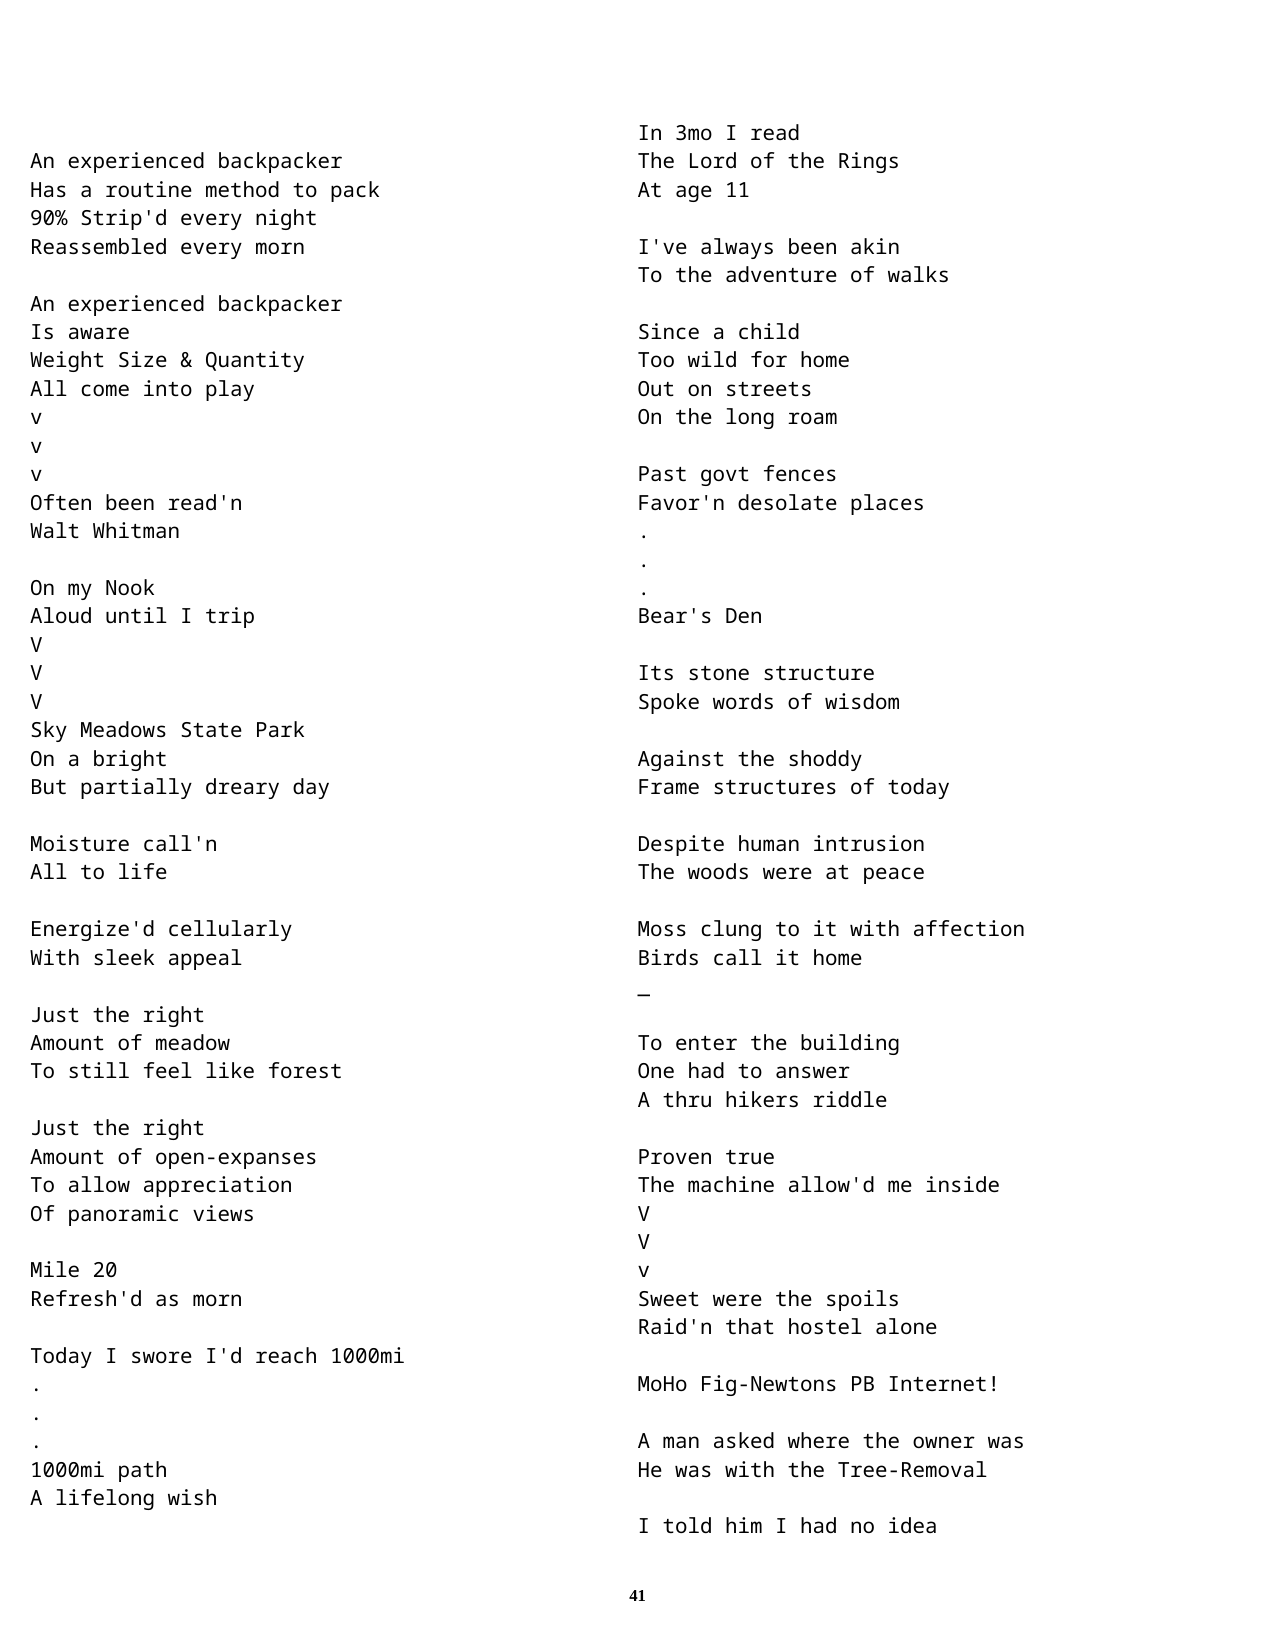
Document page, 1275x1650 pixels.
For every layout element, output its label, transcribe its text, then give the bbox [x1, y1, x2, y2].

text Against the shoddy [637, 744, 1245, 772]
text Birds call it home [637, 943, 1245, 971]
text In 3mo I read [637, 118, 1245, 147]
text To the adventure of walks [637, 260, 1245, 289]
text Just the right [30, 1000, 637, 1028]
text Of panoramic views [30, 1199, 637, 1227]
text Moisture call'n [30, 829, 637, 857]
text He was with the Tree-Removal [637, 1455, 1245, 1483]
text . [637, 573, 1245, 602]
text . [637, 516, 1245, 545]
text An experienced backpacker [30, 289, 637, 317]
text All to life [30, 857, 637, 886]
text On my Nook [30, 573, 637, 602]
text Aloud until I trip [30, 602, 637, 630]
text Favor'n desolate places [637, 488, 1245, 516]
text Proven true [637, 1142, 1245, 1170]
text v [637, 1256, 1245, 1284]
text Sweet were the spoils [637, 1284, 1245, 1312]
text Walt Whitman [30, 516, 637, 545]
text Just the right [30, 1113, 637, 1142]
text Frame structures of today [637, 772, 1245, 801]
text V [30, 658, 637, 687]
text I've always been akin [637, 232, 1245, 260]
text Spoke words of wisdom [637, 687, 1245, 715]
text Amount of meadow [30, 1028, 637, 1057]
text Is aware [30, 317, 637, 346]
text _ [637, 971, 1245, 1000]
text V [637, 1199, 1245, 1227]
text Often been read'n [30, 488, 637, 516]
text Past govt fences [637, 459, 1245, 488]
text To enter the building [637, 1028, 1245, 1057]
text Bear's Den [637, 602, 1245, 630]
text 90% Strip'd every night [30, 203, 637, 232]
text On the long roam [637, 402, 1245, 431]
text Mile 20 [30, 1256, 637, 1284]
text V [637, 1227, 1245, 1256]
text At age 11 [637, 175, 1245, 203]
text Energize'd cellularly [30, 914, 637, 943]
text The woods were at peace [637, 857, 1245, 886]
text Reassembled every morn [30, 232, 637, 260]
text Weight Size & Quantity [30, 346, 637, 374]
text Its stone structure [637, 658, 1245, 687]
text An experienced backpacker [30, 147, 637, 175]
text V [30, 687, 637, 715]
text Today I swore I'd reach 1000mi [30, 1341, 637, 1369]
text A man asked where the owner was [637, 1426, 1245, 1455]
text Raid'n that hostel alone [637, 1312, 1245, 1341]
text MoHo Fig-Newtons PB Internet! [637, 1369, 1245, 1398]
text . [30, 1426, 637, 1455]
text On a bright [30, 744, 637, 772]
text v [30, 431, 637, 459]
text 1000mi path [30, 1455, 637, 1483]
text v [30, 459, 637, 488]
text Too wild for home [637, 346, 1245, 374]
text v [30, 402, 637, 431]
text Out on streets [637, 374, 1245, 402]
text . [30, 1369, 637, 1398]
text Refresh'd as morn [30, 1284, 637, 1312]
text With sleek appeal [30, 943, 637, 971]
text The Lord of the Rings [637, 147, 1245, 175]
text But partially dreary day [30, 772, 637, 801]
text All come into play [30, 374, 637, 402]
text The machine allow'd me inside [637, 1170, 1245, 1199]
text To allow appreciation [30, 1170, 637, 1199]
text . [30, 1398, 637, 1426]
text V [30, 630, 637, 658]
text Amount of open-expanses [30, 1142, 637, 1170]
text . [637, 545, 1245, 573]
text Since a child [637, 317, 1245, 346]
text Despite human intrusion [637, 829, 1245, 857]
text A lifelong wish [30, 1483, 637, 1512]
text A thru hikers riddle [637, 1085, 1245, 1113]
text I told him I had no idea [637, 1512, 1245, 1540]
text One had to answer [637, 1057, 1245, 1085]
text To still feel like forest [30, 1057, 637, 1085]
text Has a routine method to pack [30, 175, 637, 203]
text Moss clung to it with affection [637, 914, 1245, 943]
text Sky Meadows State Park [30, 715, 637, 744]
